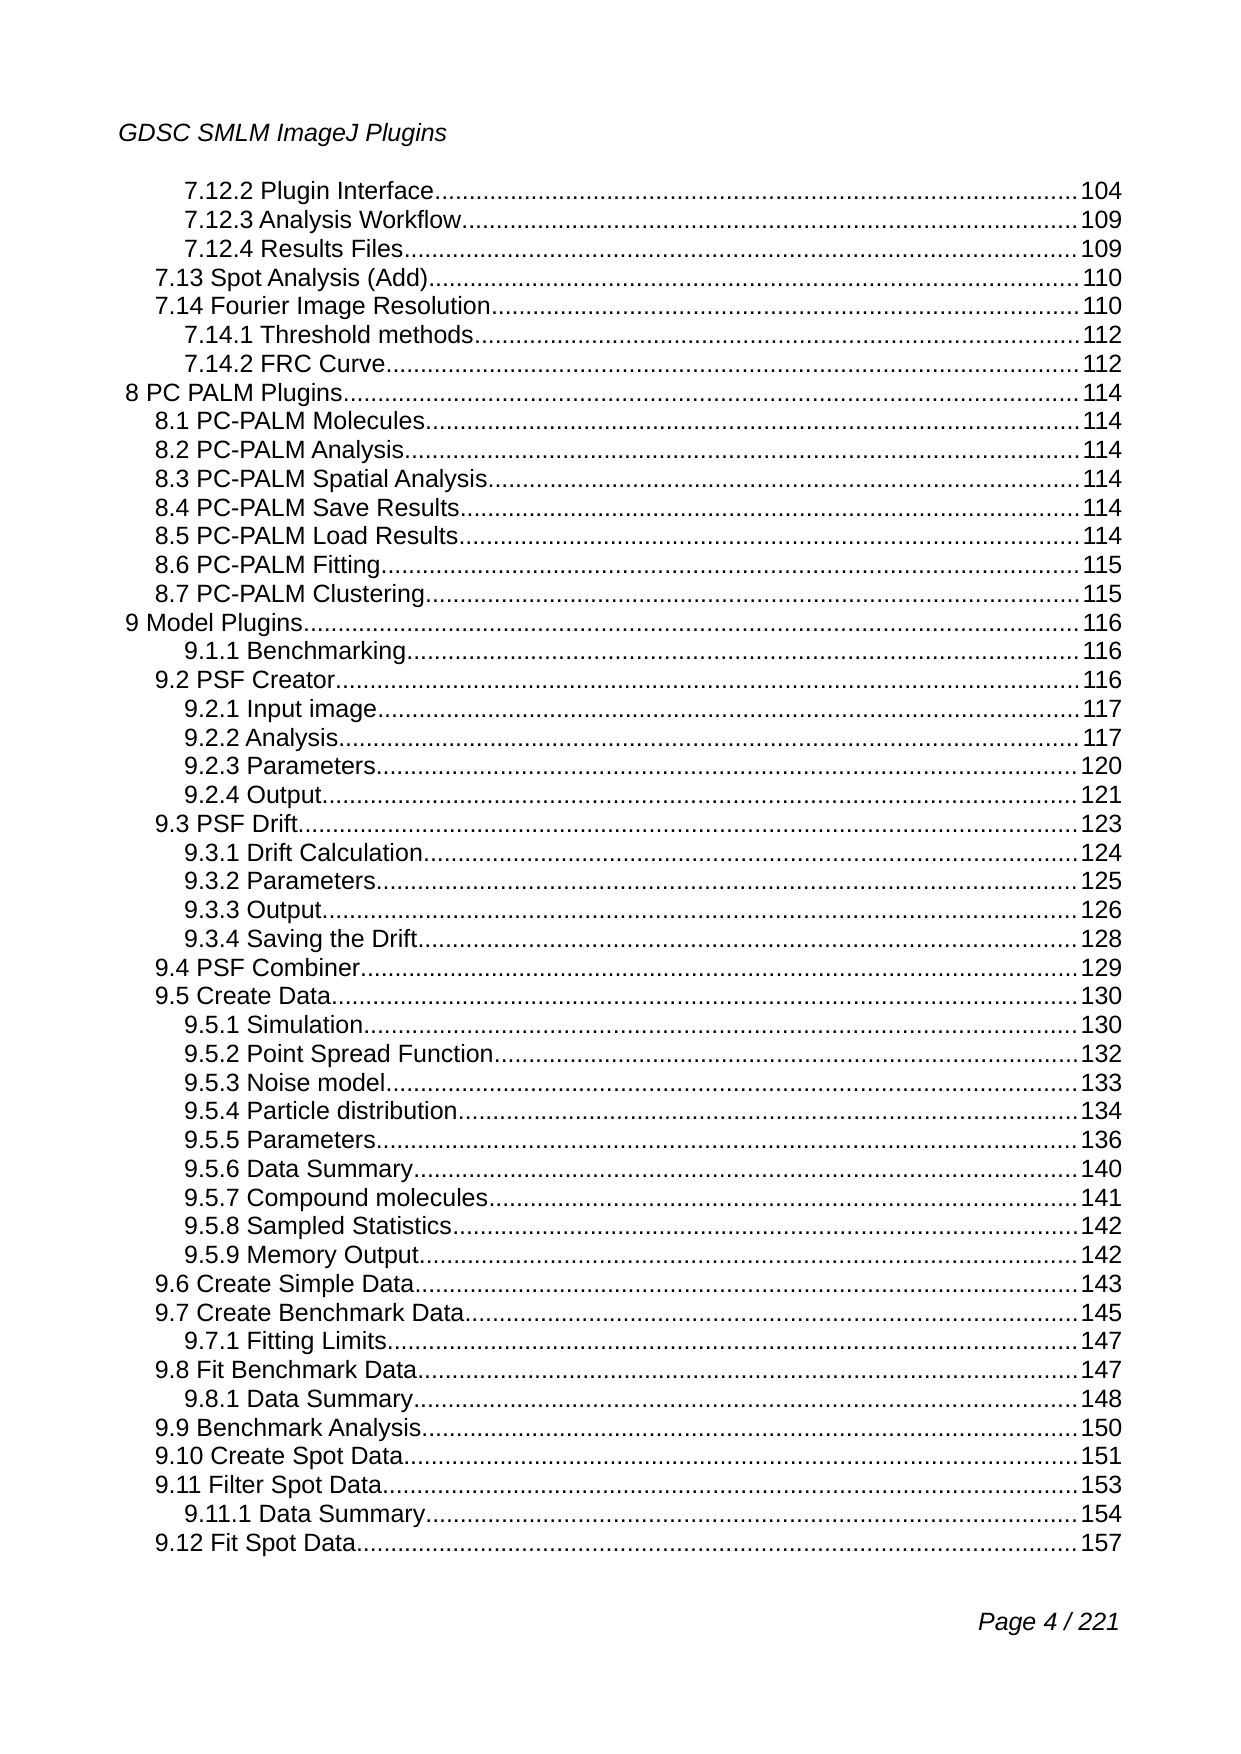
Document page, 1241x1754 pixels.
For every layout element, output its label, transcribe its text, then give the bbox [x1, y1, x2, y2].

text 8.2 PC-PALM Analysis 114 [148, 435, 1122, 464]
text 8.5 PC-PALM Load Results 114 [148, 521, 1122, 550]
text 7.14.1 Threshold methods 112 [177, 320, 1122, 349]
text 9 Model Plugins 116 [118, 608, 1122, 636]
text 7.13 Spot Analysis (Add) 110 [148, 263, 1122, 291]
text 9.5.9 Memory Output 142 [177, 1240, 1122, 1269]
text 7.12.4 Results Files 109 [177, 234, 1122, 263]
text 9.5.1 Simulation 130 [177, 1010, 1122, 1039]
text 9.10 Create Spot Data 151 [148, 1441, 1122, 1470]
text 9.3.2 Parameters 125 [177, 866, 1122, 895]
text 9.3.3 Output 126 [177, 895, 1122, 924]
text 9.4 PSF Combiner 129 [148, 953, 1122, 981]
text 9.12 Fit Spot Data 157 [148, 1528, 1122, 1556]
text 9.8.1 Data Summary 148 [177, 1384, 1122, 1413]
text 9.2 PSF Creator 116 [148, 665, 1122, 694]
text 9.6 Create Simple Data 143 [148, 1269, 1122, 1298]
text 9.5.8 Sampled Statistics 142 [177, 1211, 1122, 1240]
text 9.5.2 Point Spread Function 132 [177, 1039, 1122, 1068]
text 8.3 PC-PALM Spatial Analysis 114 [148, 464, 1122, 493]
text 7.14.2 FRC Curve 112 [177, 349, 1122, 378]
text 9.3 PSF Drift 123 [148, 809, 1122, 838]
text 9.7 Create Benchmark Data 145 [148, 1298, 1122, 1326]
text 9.11 Filter Spot Data 153 [148, 1470, 1122, 1499]
text 9.2.1 Input image 117 [177, 694, 1122, 723]
text 9.5.6 Data Summary 140 [177, 1154, 1122, 1183]
text 8.1 PC-PALM Molecules 114 [148, 406, 1122, 435]
text 9.5.7 Compound molecules 141 [177, 1183, 1122, 1211]
text 9.5.4 Particle distribution 134 [177, 1096, 1122, 1125]
text 7.12.2 Plugin Interface 104 [177, 176, 1122, 205]
text 9.5 Create Data 130 [148, 981, 1122, 1010]
text 9.3.1 Drift Calculation 124 [177, 838, 1122, 866]
text 7.12.3 Analysis Workflow 109 [177, 205, 1122, 234]
text 9.5.5 Parameters 136 [177, 1125, 1122, 1154]
text 8.6 PC-PALM Fitting 115 [148, 550, 1122, 579]
text 9.8 Fit Benchmark Data 147 [148, 1355, 1122, 1384]
text 7.14 Fourier Image Resolution 110 [148, 291, 1122, 320]
text 9.7.1 Fitting Limits 147 [177, 1326, 1122, 1355]
text 9.1.1 Benchmarking 116 [177, 636, 1122, 665]
text 9.3.4 Saving the Drift 128 [177, 924, 1122, 953]
text 8 PC PALM Plugins 114 [118, 378, 1122, 406]
text 9.11.1 Data Summary 154 [177, 1499, 1122, 1528]
text 8.7 PC-PALM Clustering 115 [148, 579, 1122, 608]
text 9.2.2 Analysis 117 [177, 723, 1122, 751]
text 9.5.3 Noise model 133 [177, 1068, 1122, 1096]
text 8.4 PC-PALM Save Results 114 [148, 493, 1122, 521]
text 9.9 Benchmark Analysis 150 [148, 1413, 1122, 1441]
text 9.2.3 Parameters 120 [177, 751, 1122, 780]
text 9.2.4 Output 121 [177, 780, 1122, 809]
